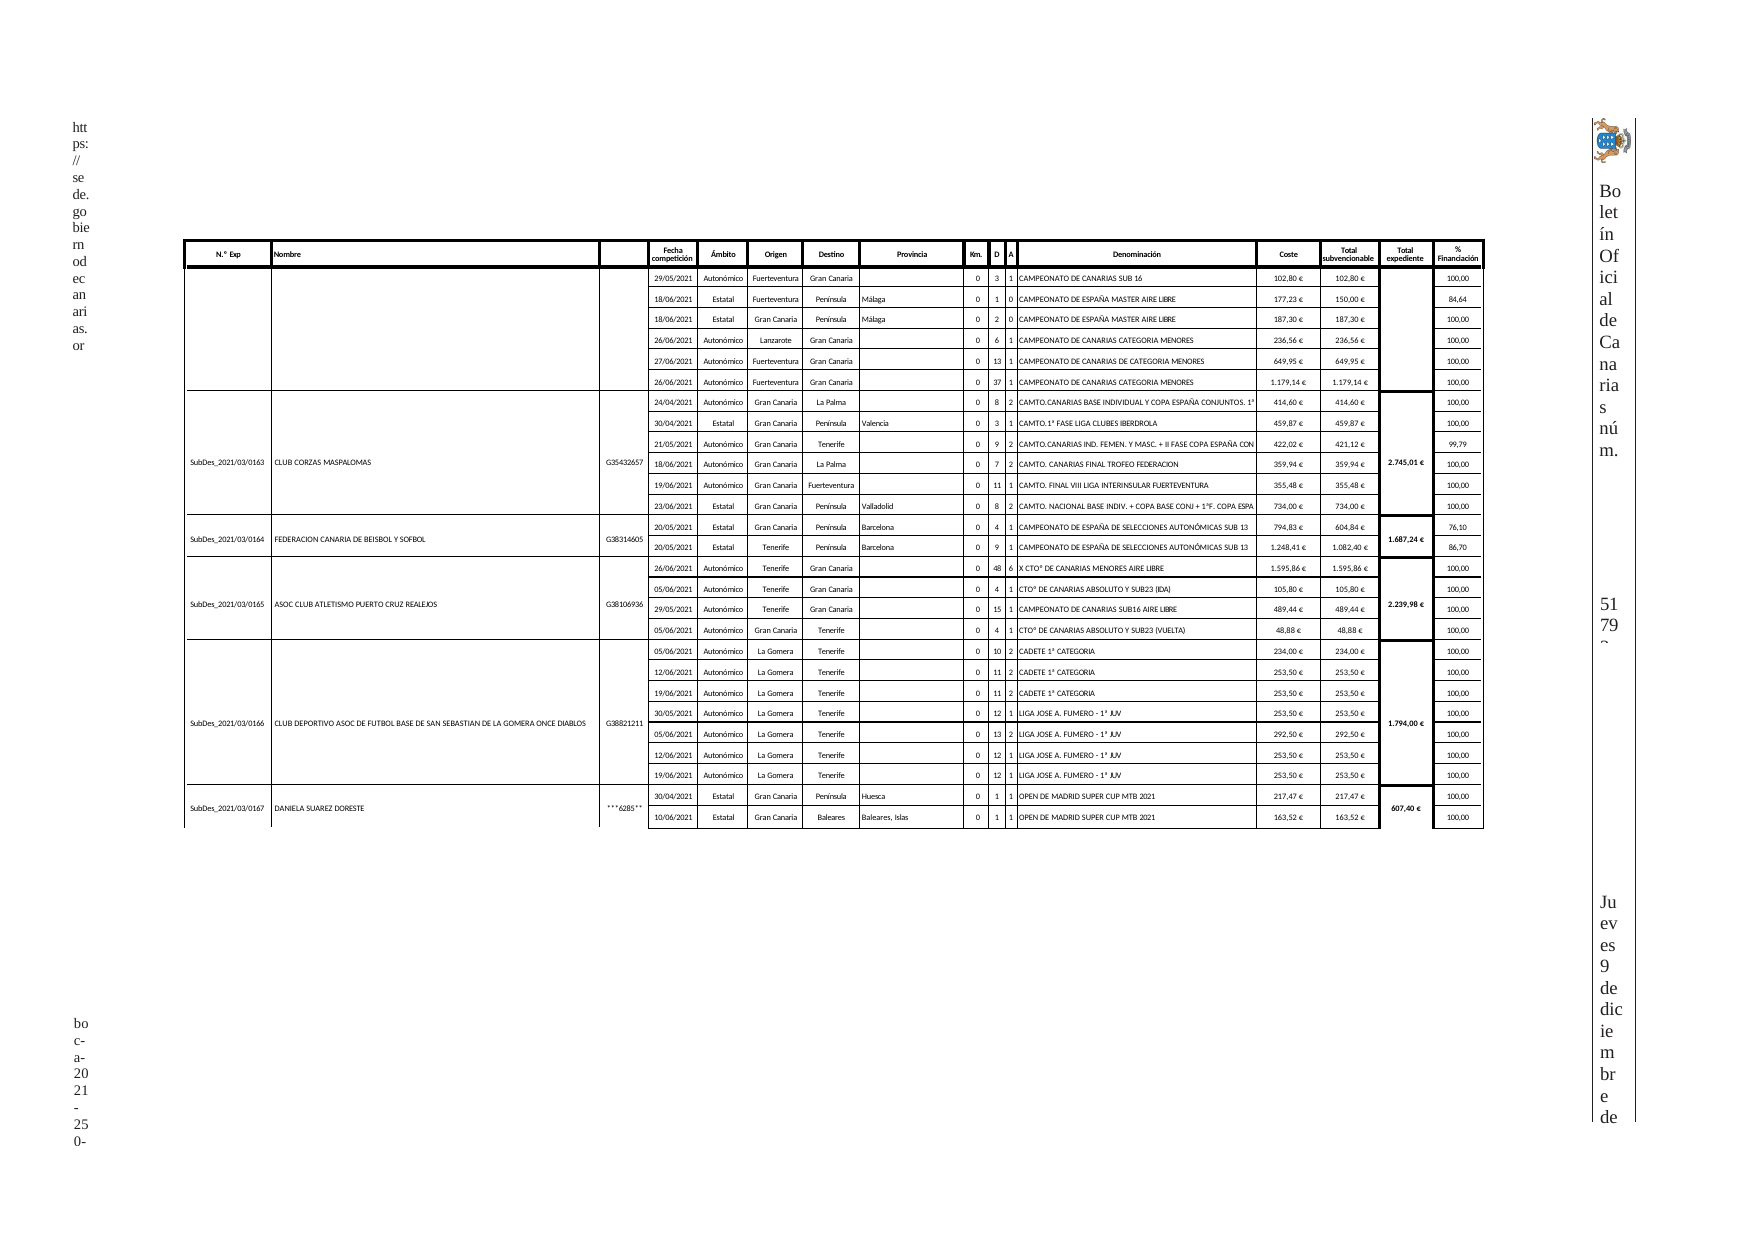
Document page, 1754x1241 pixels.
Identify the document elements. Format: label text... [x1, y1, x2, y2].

table_cell [860, 391, 963, 411]
table_cell 100,00 [1435, 659, 1483, 680]
table_header [601, 242, 647, 265]
table_cell 100,00 [1435, 721, 1483, 742]
table_cell DANIELA SUAREZ DORESTE [271, 785, 599, 828]
table_cell 0 [1006, 287, 1017, 307]
table_cell CAMPEONATO DE ESPAÑA MASTER AIRE LIBRE [1018, 308, 1256, 328]
table_cell 0 [964, 598, 988, 618]
table_cell 29/05/2021 [649, 269, 697, 286]
table_cell 2 [1006, 723, 1017, 742]
table_cell Gran Canaria [803, 349, 859, 369]
table_cell 1.687,24 € [1381, 517, 1432, 556]
table_cell Península [803, 785, 859, 805]
table_cell ***6285** [599, 785, 648, 828]
table_cell CAMTO. CANARIAS FINAL TROFEO FEDERACION [1018, 453, 1256, 473]
table_cell 1 [1006, 619, 1017, 638]
table_cell Gran Canaria [748, 785, 802, 805]
table_cell 649,95 € [1321, 349, 1378, 369]
table_cell 794,83 € [1257, 515, 1320, 535]
table_cell 253,50 € [1321, 702, 1378, 721]
table_cell 0 [964, 370, 988, 390]
table_cell Fuerteventura [748, 287, 802, 307]
table_cell Autonómico [698, 743, 747, 763]
table_cell 1 [1006, 269, 1017, 286]
table_cell 13 [989, 723, 1005, 742]
table_cell 253,50 € [1321, 660, 1378, 680]
table_cell 1 [1006, 349, 1017, 369]
picture [1594, 118, 1631, 163]
table_cell Gran Canaria [748, 308, 802, 328]
table_cell 0 [964, 702, 988, 721]
table_cell 1.794,00 € [1381, 642, 1432, 784]
table_cell 100,00 [1435, 742, 1483, 763]
table_cell 1 [1006, 578, 1017, 597]
table_cell [1381, 269, 1432, 390]
table_cell 100,00 [1435, 618, 1483, 638]
table_cell Valencia [860, 412, 963, 431]
table_cell CAMPEONATO DE CANARIAS SUB 16 [1018, 269, 1256, 286]
table_cell Autonómico [698, 578, 747, 597]
table_cell 217,47 € [1321, 785, 1378, 805]
table_cell 48 [989, 557, 1005, 576]
table_cell Baleares, Islas [860, 806, 963, 828]
text https://sede.gobiernodecanarias.org/boc [72, 118, 91, 353]
table_cell Gran Canaria [748, 412, 802, 431]
table_cell 30/04/2021 [649, 412, 697, 431]
table_cell La Gomera [748, 702, 802, 721]
table_cell 12 [989, 764, 1005, 784]
table_cell CAMPEONATO DE CANARIAS CATEGORIA MENORES [1018, 329, 1256, 348]
table_cell 734,00 € [1321, 495, 1378, 514]
table_cell 177,23 € [1257, 287, 1320, 307]
table_cell 21/05/2021 [649, 432, 697, 452]
table_header Fecha competición [650, 242, 696, 265]
table_cell CAMPEONATO DE ESPAÑA DE SELECCIONES AUTONÓMICAS SUB 13 [1018, 515, 1256, 535]
table_cell La Gomera [748, 660, 802, 680]
table_cell Estatal [698, 308, 747, 328]
table_cell 1.179,14 € [1321, 370, 1378, 390]
table_cell La Palma [803, 391, 859, 411]
table_cell 100,00 [1435, 639, 1483, 659]
table_cell 604,84 € [1321, 515, 1378, 535]
table_cell Lanzarote [748, 329, 802, 348]
table_cell 26/06/2021 [649, 329, 697, 348]
table_cell La Gomera [748, 764, 802, 784]
table_cell G38314605 [600, 515, 648, 556]
table_cell 253,50 € [1321, 764, 1378, 784]
table_cell 6 [989, 329, 1005, 348]
table_cell 8 [989, 495, 1005, 514]
table_cell La Palma [803, 453, 859, 473]
table_cell Fuerteventura [803, 474, 859, 493]
table_cell Autonómico [698, 329, 747, 348]
table_cell 459,87 € [1257, 412, 1320, 431]
table_cell SubDes_2021/03/0166 [185, 639, 271, 784]
table_cell 187,30 € [1321, 308, 1378, 328]
table_cell Autonómico [698, 764, 747, 784]
table_cell Tenerife [803, 681, 859, 701]
table_cell Autonómico [698, 391, 747, 411]
table_cell Tenerife [803, 723, 859, 742]
table_cell 6 [1006, 557, 1017, 576]
table_cell 18/06/2021 [649, 453, 697, 473]
table_cell 2 [1006, 681, 1017, 701]
table_cell Tenerife [748, 578, 802, 597]
table_cell 48,88 € [1257, 619, 1320, 638]
table_cell CAMTO.CANARIAS BASE INDIVIDUAL Y COPA ESPAÑA CONJUNTOS. 1ª [1018, 391, 1256, 411]
table_cell Barcelona [860, 515, 963, 535]
table_cell 0 [964, 660, 988, 680]
table_cell 355,48 € [1321, 474, 1378, 493]
table_cell [860, 723, 963, 742]
table_cell 100,00 [1435, 763, 1483, 784]
table_cell Tenerife [748, 536, 802, 556]
table_header N.º Exp [186, 242, 270, 265]
table_cell 76,10 [1435, 514, 1483, 535]
table_cell Autonómico [698, 619, 747, 638]
table_cell CADETE 1ª CATEGORIA [1018, 660, 1256, 680]
table_cell 150,00 € [1321, 287, 1378, 307]
table_cell 4 [989, 578, 1005, 597]
table_cell FEDERACION CANARIA DE BEISBOL Y SOFBOL [272, 515, 599, 556]
table_cell 100,00 [1435, 390, 1483, 411]
table_cell Tenerife [803, 660, 859, 680]
table_cell 1 [1006, 536, 1017, 556]
table_cell 459,87 € [1321, 412, 1378, 431]
table_cell G38821211 [600, 640, 648, 784]
table_cell 0 [964, 287, 988, 307]
table_cell CAMPEONATO DE CANARIAS CATEGORIA MENORES [1018, 370, 1256, 390]
table_cell Gran Canaria [803, 269, 859, 286]
table_header Total expediente [1381, 242, 1432, 265]
table_cell Málaga [860, 308, 963, 328]
table_cell 100,00 [1435, 597, 1483, 618]
table_cell 11 [989, 660, 1005, 680]
table_header Ámbito [699, 242, 746, 265]
table_cell 12 [989, 702, 1005, 721]
table_cell [860, 349, 963, 369]
table_cell 1 [1006, 329, 1017, 348]
table_cell CAMTO. NACIONAL BASE INDIV. + COPA BASE CONJ + 1ªF. COPA ESPA [1018, 495, 1256, 514]
table_cell Gran Canaria [803, 329, 859, 348]
table_cell 27/06/2021 [649, 349, 697, 369]
table_cell Estatal [698, 515, 747, 535]
table_cell 84,64 [1435, 286, 1483, 307]
table_cell 10 [989, 640, 1005, 659]
table_cell 0 [964, 806, 988, 828]
table_cell Autonómico [698, 349, 747, 369]
table_cell 20/05/2021 [649, 515, 697, 535]
table_header D [991, 242, 1004, 265]
table_cell 0 [964, 412, 988, 431]
table_cell 0 [964, 432, 988, 452]
table_cell CLUB DEPORTIVO ASOC DE FUTBOL BASE DE SAN SEBASTIAN DE LA GOMERA ONCE DIABLOS [272, 640, 599, 784]
table_cell Autonómico [698, 432, 747, 452]
table_cell 12/06/2021 [649, 660, 697, 680]
table_cell 13 [989, 349, 1005, 369]
table_cell 734,00 € [1257, 495, 1320, 514]
table_cell Tenerife [803, 432, 859, 452]
table_cell 422,02 € [1257, 432, 1320, 452]
table_cell [860, 640, 963, 659]
table_cell 2 [1006, 660, 1017, 680]
table_cell 0 [964, 329, 988, 348]
table_cell 1 [1006, 598, 1017, 618]
table_cell CLUB CORZAS MASPALOMAS [272, 391, 599, 514]
table_cell CADETE 1ª CATEGORIA [1018, 640, 1256, 659]
table_cell [860, 578, 963, 597]
table_cell [860, 474, 963, 493]
table_cell [860, 329, 963, 348]
table_cell 1 [989, 785, 1005, 805]
table_cell 1.595,86 € [1321, 557, 1378, 576]
table_cell LIGA JOSE A. FUMERO - 1ª JUV [1018, 723, 1256, 742]
table_header Nombre [273, 242, 598, 265]
table_cell Gran Canaria [803, 598, 859, 618]
table_cell 359,94 € [1321, 453, 1378, 473]
table_cell 05/06/2021 [649, 578, 697, 597]
table_cell 100,00 [1435, 556, 1483, 576]
table_cell La Gomera [748, 723, 802, 742]
table_cell 9 [989, 536, 1005, 556]
table_cell 489,44 € [1321, 598, 1378, 618]
table_cell Península [803, 308, 859, 328]
table_cell Huesca [860, 785, 963, 805]
table_cell Autonómico [698, 557, 747, 576]
table_cell Gran Canaria [803, 557, 859, 576]
table_cell La Gomera [748, 640, 802, 659]
table_cell 9 [989, 432, 1005, 452]
table_cell 30/05/2021 [649, 702, 697, 721]
table_cell 1 [1006, 370, 1017, 390]
table_cell 26/06/2021 [649, 370, 697, 390]
table_cell [860, 269, 963, 286]
table_cell Gran Canaria [748, 474, 802, 493]
table_header % Financiación [1435, 242, 1482, 265]
table_cell 414,60 € [1321, 391, 1378, 411]
table_cell Tenerife [803, 764, 859, 784]
table_cell 100,00 [1435, 328, 1483, 348]
table_cell Barcelona [860, 536, 963, 556]
table_header Coste [1258, 242, 1319, 265]
table_cell 30/04/2021 [649, 785, 697, 805]
table_cell 1 [1006, 702, 1017, 721]
table_cell Autonómico [698, 598, 747, 618]
table_cell [185, 266, 271, 390]
table_cell Gran Canaria [748, 515, 802, 535]
table_cell Gran Canaria [748, 453, 802, 473]
table_cell CAMTO.1ª FASE LIGA CLUBES IBERDROLA [1018, 412, 1256, 431]
table_cell 187,30 € [1257, 308, 1320, 328]
table_cell Autonómico [698, 723, 747, 742]
table_cell 0 [964, 536, 988, 556]
table_cell Valladolid [860, 495, 963, 514]
table_cell La Gomera [748, 681, 802, 701]
table_cell CTOº DE CANARIAS ABSOLUTO Y SUB23 (IDA) [1018, 578, 1256, 597]
table_cell 253,50 € [1257, 660, 1320, 680]
table_cell Autonómico [698, 640, 747, 659]
table_cell 19/06/2021 [649, 474, 697, 493]
table_cell 105,80 € [1321, 578, 1378, 597]
table_cell 0 [964, 681, 988, 701]
table_cell Gran Canaria [803, 578, 859, 597]
table_cell Málaga [860, 287, 963, 307]
table_cell 4 [989, 515, 1005, 535]
table_cell 234,00 € [1257, 640, 1320, 659]
table_cell 29/05/2021 [649, 598, 697, 618]
table_cell SubDes_2021/03/0167 [185, 784, 271, 828]
table_cell 05/06/2021 [649, 723, 697, 742]
table_cell [860, 598, 963, 618]
table_cell Tenerife [748, 557, 802, 576]
table_cell 48,88 € [1321, 619, 1378, 638]
table_cell Autonómico [698, 681, 747, 701]
table_cell Autonómico [698, 370, 747, 390]
table_cell 2 [1006, 495, 1017, 514]
table_cell 0 [1006, 308, 1017, 328]
table_header Total subvencionable [1322, 242, 1378, 265]
table_header Km. [966, 242, 987, 265]
table_cell 253,50 € [1257, 764, 1320, 784]
text 51792 [1600, 592, 1623, 643]
table_cell 12/06/2021 [649, 743, 697, 763]
table_cell LIGA JOSE A. FUMERO - 1ª JUV [1018, 764, 1256, 784]
table_cell [860, 557, 963, 576]
table_cell LIGA JOSE A. FUMERO - 1ª JUV [1018, 743, 1256, 763]
table_cell 05/06/2021 [649, 619, 697, 638]
table_cell 414,60 € [1257, 391, 1320, 411]
table_cell 102,80 € [1257, 269, 1320, 286]
table_cell 100,00 [1435, 265, 1483, 286]
table_cell 05/06/2021 [649, 640, 697, 659]
table_cell 0 [964, 391, 988, 411]
table_cell 2.745,01 € [1381, 393, 1432, 514]
table_cell 15 [989, 598, 1005, 618]
table_cell 236,56 € [1257, 329, 1320, 348]
table_cell Autonómico [698, 702, 747, 721]
table_cell 0 [964, 308, 988, 328]
table_cell 11 [989, 681, 1005, 701]
table_cell 0 [964, 515, 988, 535]
table_cell 100,00 [1435, 452, 1483, 473]
table_cell 0 [964, 557, 988, 576]
table_cell Baleares [803, 806, 859, 828]
table_cell 1 [1006, 743, 1017, 763]
table_cell OPEN DE MADRID SUPER CUP MTB 2021 [1018, 785, 1256, 805]
table_cell 607,40 € [1381, 787, 1432, 828]
table_cell [860, 453, 963, 473]
table_cell Estatal [698, 287, 747, 307]
table_cell CAMPEONATO DE CANARIAS SUB16 AIRE LIBRE [1018, 598, 1256, 618]
table_cell 2 [1006, 432, 1017, 452]
table_cell 100,00 [1435, 369, 1483, 390]
table_cell 37 [989, 370, 1005, 390]
table_cell ASOC CLUB ATLETISMO PUERTO CRUZ REALEJOS [272, 557, 599, 638]
table_cell 86,70 [1435, 535, 1483, 556]
table_cell Tenerife [748, 598, 802, 618]
table_cell 12 [989, 743, 1005, 763]
table_cell 0 [964, 764, 988, 784]
table_cell [272, 269, 599, 390]
table_cell 105,80 € [1257, 578, 1320, 597]
table_cell 0 [964, 578, 988, 597]
table_cell OPEN DE MADRID SUPER CUP MTB 2021 [1018, 806, 1256, 828]
table_cell 0 [964, 349, 988, 369]
table_cell La Gomera [748, 743, 802, 763]
table_cell [860, 660, 963, 680]
table_cell 10/06/2021 [649, 806, 697, 828]
table_cell 100,00 [1435, 680, 1483, 701]
table_cell 19/06/2021 [649, 681, 697, 701]
table_cell 0 [964, 269, 988, 286]
table_cell CAMPEONATO DE ESPAÑA DE SELECCIONES AUTONÓMICAS SUB 13 [1018, 536, 1256, 556]
table_cell 11 [989, 474, 1005, 493]
table_header Denominación [1019, 242, 1255, 265]
table_cell 100,00 [1435, 805, 1483, 828]
table_cell 100,00 [1435, 701, 1483, 721]
table_cell 163,52 € [1257, 806, 1320, 828]
table_cell CAMPEONATO DE CANARIAS DE CATEGORIA MENORES [1018, 349, 1256, 369]
table_cell SubDes_2021/03/0164 [185, 514, 271, 556]
table_cell 1 [989, 806, 1005, 828]
table_cell SubDes_2021/03/0163 [185, 390, 271, 514]
table_cell Península [803, 536, 859, 556]
table_cell LIGA JOSE A. FUMERO - 1ª JUV [1018, 702, 1256, 721]
table_cell 100,00 [1435, 348, 1483, 369]
table_cell CAMTO. FINAL VIII LIGA INTERINSULAR FUERTEVENTURA [1018, 474, 1256, 493]
table_cell 253,50 € [1257, 743, 1320, 763]
table_cell Gran Canaria [748, 391, 802, 411]
table_cell 3 [989, 269, 1005, 286]
table_cell CAMPEONATO DE ESPAÑA MASTER AIRE LIBRE [1018, 287, 1256, 307]
table_cell Estatal [698, 536, 747, 556]
table_cell 8 [989, 391, 1005, 411]
table_header A [1007, 242, 1016, 265]
table_cell 2 [1006, 391, 1017, 411]
table_cell Gran Canaria [748, 806, 802, 828]
table_cell [860, 743, 963, 763]
table_cell 2.239,98 € [1381, 559, 1432, 638]
table_cell 236,56 € [1321, 329, 1378, 348]
table_cell [600, 269, 648, 390]
table_cell Península [803, 287, 859, 307]
table_cell 24/04/2021 [649, 391, 697, 411]
table_cell 1 [1006, 474, 1017, 493]
table_cell 355,48 € [1257, 474, 1320, 493]
table_header Destino [804, 242, 858, 265]
table_cell 100,00 [1435, 784, 1483, 805]
table_cell Fuerteventura [748, 269, 802, 286]
table_cell [860, 681, 963, 701]
table_cell Península [803, 515, 859, 535]
table_cell 0 [964, 474, 988, 493]
table_cell 0 [964, 785, 988, 805]
table_cell 253,50 € [1321, 743, 1378, 763]
table_cell 100,00 [1435, 411, 1483, 431]
table_cell Fuerteventura [748, 349, 802, 369]
table_cell Gran Canaria [748, 495, 802, 514]
table_cell Estatal [698, 495, 747, 514]
table_cell [860, 370, 963, 390]
table_cell Tenerife [803, 743, 859, 763]
table_cell 2 [1006, 640, 1017, 659]
table_cell 100,00 [1435, 494, 1483, 514]
table_cell 26/06/2021 [649, 557, 697, 576]
table_header Origen [749, 242, 801, 265]
table_cell 0 [964, 453, 988, 473]
table_cell 2 [1006, 453, 1017, 473]
table_cell 292,50 € [1257, 723, 1320, 742]
table_cell 2 [989, 308, 1005, 328]
table_cell 1 [1006, 412, 1017, 431]
table_cell Estatal [698, 412, 747, 431]
table_cell Tenerife [803, 702, 859, 721]
table_cell SubDes_2021/03/0165 [185, 556, 271, 638]
table_cell 0 [964, 495, 988, 514]
table_cell Estatal [698, 785, 747, 805]
table_cell Gran Canaria [803, 370, 859, 390]
table_cell 292,50 € [1321, 723, 1378, 742]
table_cell 1 [1006, 515, 1017, 535]
table_cell Autonómico [698, 474, 747, 493]
table_cell 1.082,40 € [1321, 536, 1378, 556]
table_cell 253,50 € [1257, 681, 1320, 701]
table_cell 1 [1006, 806, 1017, 828]
table_cell Tenerife [803, 640, 859, 659]
table_cell Autonómico [698, 453, 747, 473]
table_cell 489,44 € [1257, 598, 1320, 618]
table_cell 19/06/2021 [649, 764, 697, 784]
table_header Provincia [861, 242, 962, 265]
table_cell 253,50 € [1321, 681, 1378, 701]
table_cell 4 [989, 619, 1005, 638]
table_cell 421,12 € [1321, 432, 1378, 452]
table_cell [860, 432, 963, 452]
table_cell Estatal [698, 806, 747, 828]
table_cell 1 [1006, 764, 1017, 784]
table_cell 649,95 € [1257, 349, 1320, 369]
table_cell 1.248,41 € [1257, 536, 1320, 556]
table_cell 3 [989, 412, 1005, 431]
table_cell G35432657 [600, 391, 648, 514]
table_cell 18/06/2021 [649, 308, 697, 328]
table_cell [860, 764, 963, 784]
table_cell 359,94 € [1257, 453, 1320, 473]
table_cell Autonómico [698, 269, 747, 286]
table_cell 0 [964, 723, 988, 742]
table_cell 217,47 € [1257, 785, 1320, 805]
text Jueves 9 de diciembre de 2021 [1600, 891, 1623, 1126]
text boc-a-2021-250-5100 [74, 1015, 92, 1146]
table_cell 1.595,86 € [1257, 557, 1320, 576]
table_cell CTOº DE CANARIAS ABSOLUTO Y SUB23 (VUELTA) [1018, 619, 1256, 638]
table_cell Fuerteventura [748, 370, 802, 390]
table_cell 100,00 [1435, 473, 1483, 493]
table_cell [860, 702, 963, 721]
table_cell Península [803, 412, 859, 431]
table_cell Gran Canaria [748, 432, 802, 452]
table_cell 163,52 € [1321, 806, 1378, 828]
table_cell Autonómico [698, 660, 747, 680]
table_cell 100,00 [1435, 576, 1483, 597]
table_cell 7 [989, 453, 1005, 473]
table_cell 1 [989, 287, 1005, 307]
text Boletín Oficial de Canarias núm. 250 [1599, 180, 1622, 464]
table_cell Península [803, 495, 859, 514]
table_cell 234,00 € [1321, 640, 1378, 659]
table_cell 0 [964, 640, 988, 659]
table_cell Gran Canaria [748, 619, 802, 638]
table_cell 253,50 € [1257, 702, 1320, 721]
table_cell 23/06/2021 [649, 495, 697, 514]
table_cell G38106936 [600, 557, 648, 638]
table_cell 20/05/2021 [649, 536, 697, 556]
table_cell Tenerife [803, 619, 859, 638]
table_cell 1.179,14 € [1257, 370, 1320, 390]
table_cell 0 [964, 619, 988, 638]
table_cell CAMTO.CANARIAS IND. FEMEN. Y MASC. + II FASE COPA ESPAÑA CON [1018, 432, 1256, 452]
table_cell [860, 619, 963, 638]
table_cell 102,80 € [1321, 269, 1378, 286]
table_cell X CTOº DE CANARIAS MENORES AIRE LIBRE [1018, 557, 1256, 576]
table_cell CADETE 1ª CATEGORIA [1018, 681, 1256, 701]
table_cell 100,00 [1435, 307, 1483, 328]
table_cell 18/06/2021 [649, 287, 697, 307]
table_cell 1 [1006, 785, 1017, 805]
table_cell 99,79 [1435, 431, 1483, 452]
table_cell 0 [964, 743, 988, 763]
